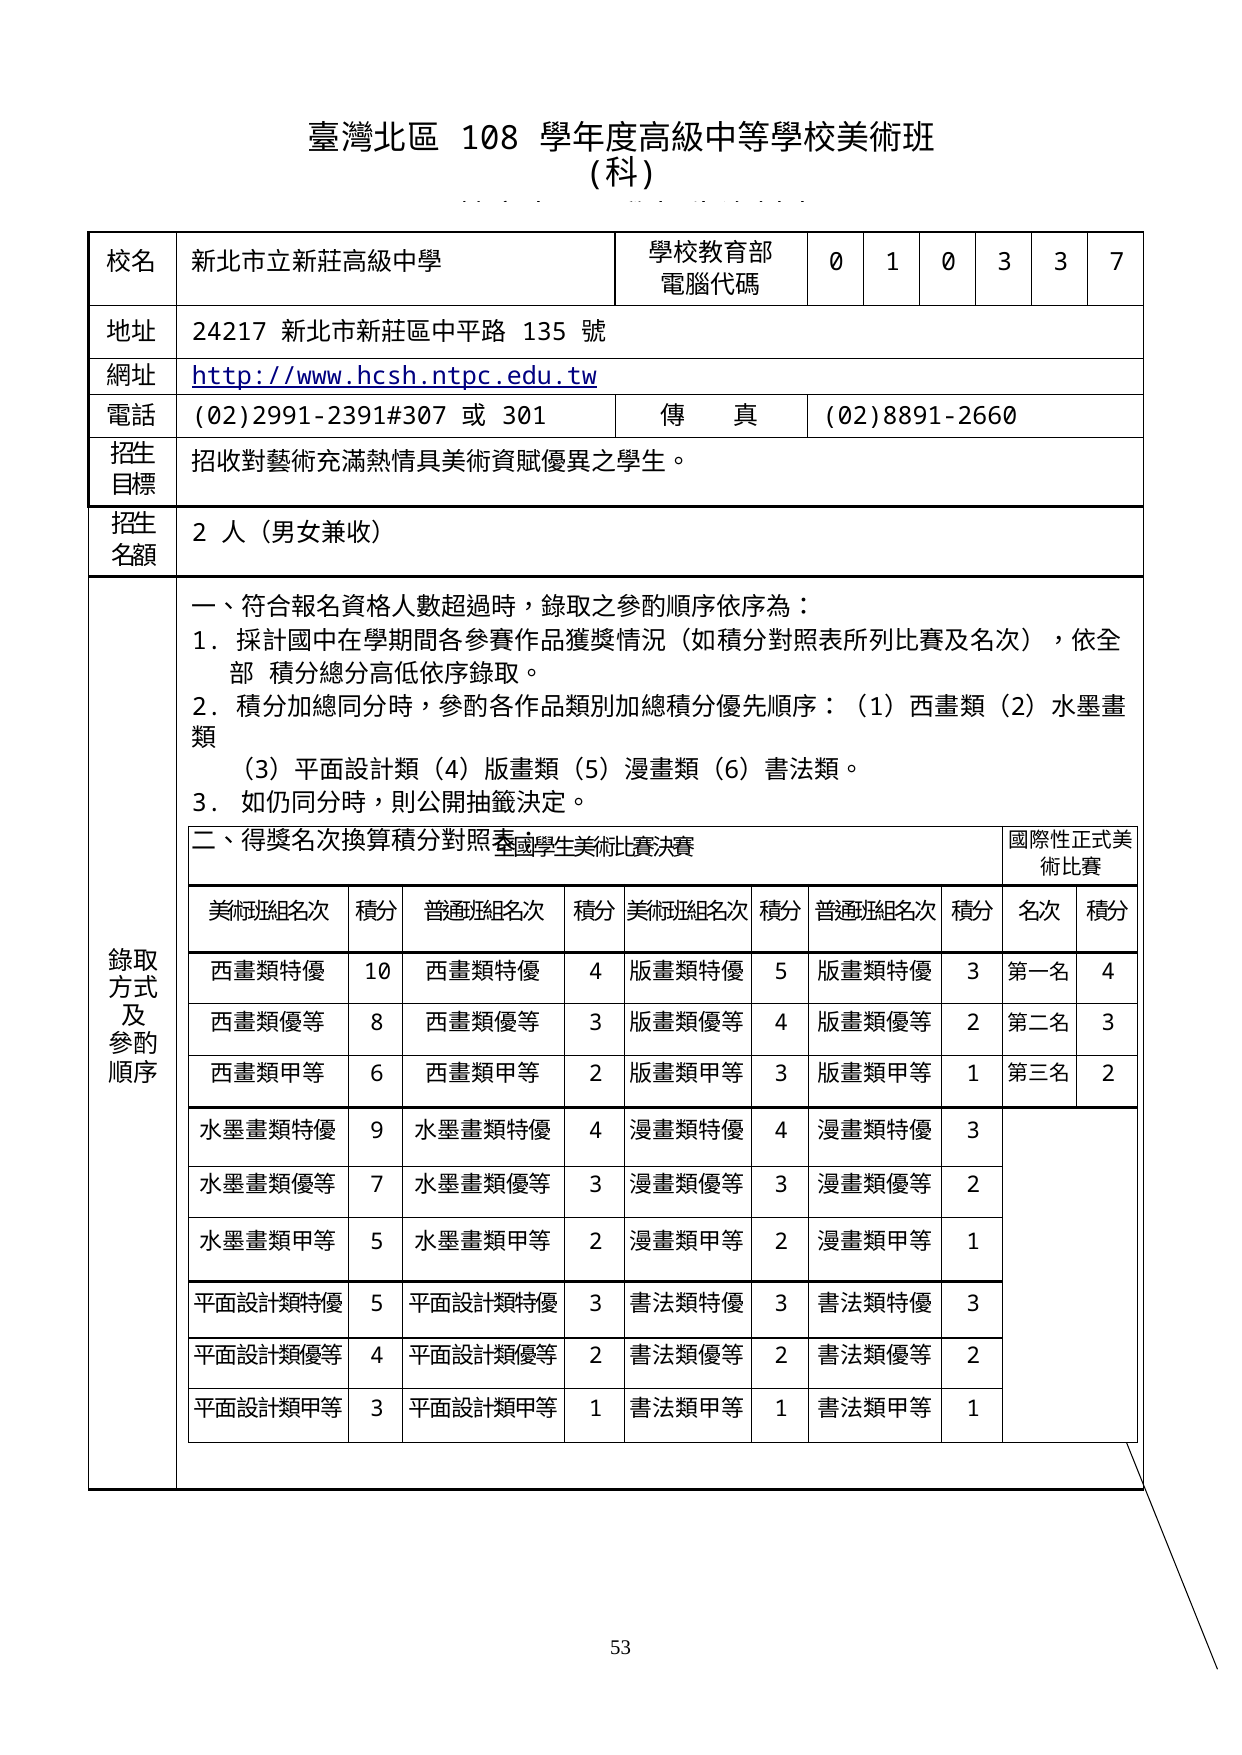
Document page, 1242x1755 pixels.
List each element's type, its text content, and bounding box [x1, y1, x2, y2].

table_cell 電話 [90, 395, 176, 437]
table_cell 3 [752, 1167, 808, 1217]
table_cell 第二名 [1003, 1004, 1076, 1055]
table_cell 書法類甲等 [809, 1389, 941, 1442]
table_cell 水墨畫類特優 [403, 1109, 564, 1166]
table_cell 2 [942, 1339, 1002, 1388]
table_cell 5 [752, 954, 808, 1003]
table_cell 招收對藝術充滿熱情具美術資賦優異之學生。 [177, 438, 1143, 505]
table_cell 西畫類優等 [189, 1004, 348, 1055]
table_cell 書法類優等 [625, 1339, 751, 1388]
table_cell 3 [565, 1004, 624, 1055]
table_cell 4 [349, 1339, 402, 1388]
table_cell 1 [565, 1389, 624, 1442]
table_cell 1 [752, 1389, 808, 1442]
table_cell 版畫類優等 [809, 1004, 941, 1055]
table_cell 4 [565, 954, 624, 1003]
table_cell 平面設計類甲等 [189, 1389, 348, 1442]
table_cell 漫畫類優等 [625, 1167, 751, 1217]
table_cell 西畫類特優 [189, 954, 348, 1003]
table_cell 傳 真 [616, 395, 807, 437]
table_cell 2 人（男女兼收） [177, 508, 1143, 575]
table_cell 西畫類甲等 [189, 1056, 348, 1106]
table_cell 1 [942, 1389, 1002, 1442]
table_cell 水墨畫類優等 [189, 1167, 348, 1217]
table_cell 3 [1077, 1004, 1137, 1055]
table_cell 書法類特優 [809, 1283, 941, 1337]
table_cell 1 [942, 1056, 1002, 1106]
table_cell 普通班組名次 [809, 887, 941, 951]
table_cell 水墨畫類優等 [403, 1167, 564, 1217]
table_cell 3 [565, 1167, 624, 1217]
table_cell 1 [942, 1218, 1002, 1280]
table_cell 書法類優等 [809, 1339, 941, 1388]
table_cell 3 [752, 1283, 808, 1337]
table_header 國際性正式美 術比賽 [1003, 827, 1137, 884]
table_cell 平面設計類優等 [403, 1339, 564, 1388]
table_cell 4 [565, 1109, 624, 1166]
table_cell 西畫類特優 [403, 954, 564, 1003]
table_cell 5 [349, 1218, 402, 1280]
table_cell 招生 目標 [90, 438, 176, 505]
table_cell 版畫類優等 [625, 1004, 751, 1055]
table_header 校名 [90, 233, 176, 305]
table_cell 3 [942, 1283, 1002, 1337]
table_cell 平面設計類特優 [403, 1283, 564, 1337]
table_cell 2 [565, 1056, 624, 1106]
table_header 1 [864, 233, 919, 305]
table_cell 3 [942, 1109, 1002, 1166]
table_cell 3 [349, 1389, 402, 1442]
table_header 0 [808, 233, 863, 305]
table_cell 積分 [752, 887, 808, 951]
table_cell 2 [752, 1339, 808, 1388]
table_cell 西畫類優等 [403, 1004, 564, 1055]
table_cell 積分 [942, 887, 1002, 951]
table_cell 地址 [90, 306, 176, 358]
table_cell 平面設計類甲等 [403, 1389, 564, 1442]
table_cell 4 [1077, 954, 1137, 1003]
table_cell 漫畫類甲等 [625, 1218, 751, 1280]
table_cell 平面設計類優等 [189, 1339, 348, 1388]
table_cell (02)2991-2391#307 或 301 [177, 395, 615, 437]
table_cell [1003, 1109, 1137, 1442]
table_cell 漫畫類甲等 [809, 1218, 941, 1280]
table_cell 3 [565, 1283, 624, 1337]
table_header 學校教育部 電腦代碼 [616, 233, 807, 305]
table_header 3 [976, 233, 1031, 305]
table_cell 書法類特優 [625, 1283, 751, 1337]
table_cell 名次 [1003, 887, 1076, 951]
table_cell 美術班組名次 [625, 887, 751, 951]
table_cell 7 [349, 1167, 402, 1217]
table_cell 9 [349, 1109, 402, 1166]
table_cell 積分 [565, 887, 624, 951]
table_cell 漫畫類優等 [809, 1167, 941, 1217]
table_cell 招生 名額 [89, 508, 176, 575]
table_cell 積分 [1077, 887, 1137, 951]
table_cell 第三名 [1003, 1056, 1076, 1106]
table_cell 5 [349, 1283, 402, 1337]
table_cell 平面設計類特優 [189, 1283, 348, 1337]
table_cell 版畫類甲等 [809, 1056, 941, 1106]
table_cell 網址 [90, 359, 176, 394]
table_header 新北市立新莊高級中學 [177, 233, 614, 305]
table_cell 書法類甲等 [625, 1389, 751, 1442]
table_cell 第一名 [1003, 954, 1076, 1003]
table_cell 版畫類特優 [809, 954, 941, 1003]
table_cell 4 [752, 1004, 808, 1055]
table_cell 8 [349, 1004, 402, 1055]
table_header 7 [1088, 233, 1143, 305]
table_cell 2 [752, 1218, 808, 1280]
table_cell 2 [942, 1004, 1002, 1055]
table_cell 漫畫類特優 [625, 1109, 751, 1166]
table_header 3 [1032, 233, 1087, 305]
table_cell 2 [1077, 1056, 1137, 1106]
table_cell 西畫類甲等 [403, 1056, 564, 1106]
table_cell 水墨畫類特優 [189, 1109, 348, 1166]
table_cell 積分 [349, 887, 402, 951]
table_cell http://www.hcsh.ntpc.edu.tw [177, 359, 1143, 394]
table_cell 3 [752, 1056, 808, 1106]
table_cell 版畫類特優 [625, 954, 751, 1003]
table_cell 4 [752, 1109, 808, 1166]
table_cell 美術班組名次 [189, 887, 348, 951]
table_cell 版畫類甲等 [625, 1056, 751, 1106]
table_header 全國學生美術比賽決賽 [189, 827, 1002, 884]
table_cell 普通班組名次 [403, 887, 564, 951]
table_cell 漫畫類特優 [809, 1109, 941, 1166]
table_cell 6 [349, 1056, 402, 1106]
table_header 0 [920, 233, 975, 305]
table_cell 2 [942, 1167, 1002, 1217]
table_cell 10 [349, 954, 402, 1003]
table_cell 3 [942, 954, 1002, 1003]
table_cell 24217 新北市新莊區中平路 135 號 [177, 306, 1143, 358]
table_cell 2 [565, 1339, 624, 1388]
table_cell 水墨畫類甲等 [189, 1218, 348, 1280]
table_cell 錄取 方式 及 參酌 順序 [89, 578, 176, 1488]
table_cell 水墨畫類甲等 [403, 1218, 564, 1280]
table_cell 2 [565, 1218, 624, 1280]
table_cell 一、符合報名資格人數超過時，錄取之參酌順序依序為： 1. 採計國中在學期間各參賽作品獲獎情況（如積分對照表所列比賽及名次），依全部 積分總分高低依序錄取。 2. 積分加總同分時，參酌各作品類別加總積分優先順序：（1）西畫類（2）水墨畫類 （3）平面設計類（4）版畫類（5）漫畫類（6）書法類。 3. 如仍同分時，則公開抽籤決定。 二、得獎名次換算積分對照表： [177, 578, 1143, 1488]
table_cell (02)8891-2660 [808, 395, 1143, 437]
